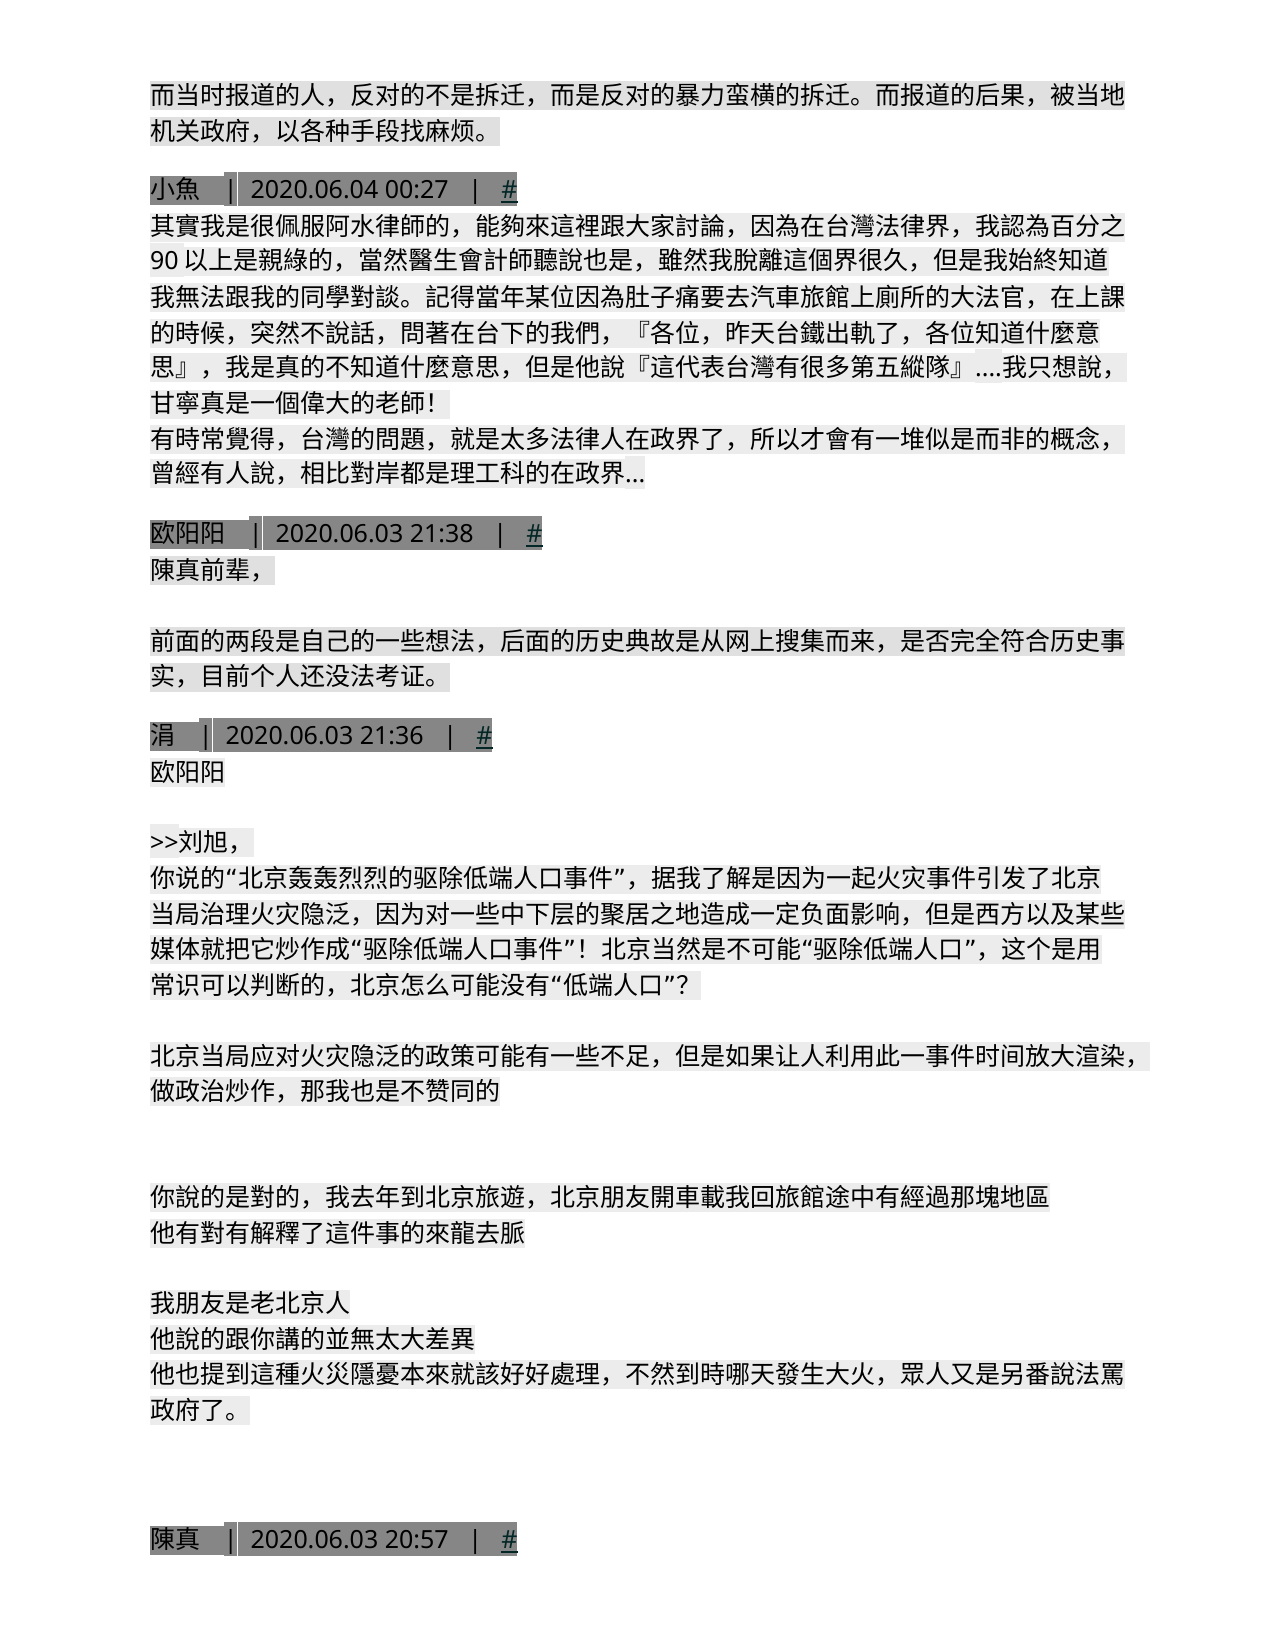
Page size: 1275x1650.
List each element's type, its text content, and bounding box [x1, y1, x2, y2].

text 欧阳阳 | 2020.06.03 21:38 | # [150, 514, 1125, 550]
text 其實我是很佩服阿水律師的，能夠來這裡跟大家討論，因為在台灣法律界，我認為百分之90以上是親綠的，當然醫生會計師聽說也是，雖然我脫離這個界很久，但是我始終知道我無法跟我的同學對談。記得當年某位因為肚子痛要去汽車旅館上廁所的大法官，在上課的時候，突然不說話，問著在台下的我們，『各位，昨天台鐵出軌了，各位知道什麼意思』，我是真的不知道什麼意思，但是他說『這代表台灣有很多第五縱隊』....我只想說，甘寧真是一個偉大的老師！ 有時常覺得，台灣的問題，就是太多法律人在政界了，所以才會有一堆似是而非的概念，曾經有人說，相比對岸都是理工科的在政界... [150, 206, 1125, 489]
text 陳真前辈， 前面的两段是自己的一些想法，后面的历史典故是从网上搜集而来，是否完全符合历史事实，目前个人还没法考证。 [150, 550, 1125, 692]
text 而当时报道的人，反对的不是拆迁，而是反对的暴力蛮横的拆迁。而报道的后果，被当地机关政府，以各种手段找麻烦。 [150, 75, 1125, 146]
text 陳真 | 2020.06.03 20:57 | # [150, 1521, 1125, 1556]
text 涓 | 2020.06.03 21:36 | # [150, 717, 1125, 752]
text 小魚 | 2020.06.04 00:27 | # [150, 171, 1125, 206]
text 欧阳阳 >>刘旭， 你说的“北京轰轰烈烈的驱除低端人口事件”，据我了解是因为一起火灾事件引发了北京当局治理火灾隐泛，因为对一些中下层的聚居之地造成一定负面影响，但是西方以及某些媒体就把它炒作成“驱除低端人口事件”！北京当然是不可能“驱除低端人口”，这个是用常识可以判断的，北京怎么可能没有“低端人口”？ 北京当局应对火灾隐泛的政策可能有一些不足，但是如果让人利用此一事件时间放大渲染，做政治炒作，那我也是不赞同的 你說的是對的，我去年到北京旅遊，北京朋友開車載我回旅館途中有經過那塊地區 他有對有解釋了這件事的來龍去脈 我朋友是老北京人 他說的跟你講的並無太大差異 他也提到這種火災隱憂本來就該好好處理，不然到時哪天發生大火，眾人又是另番說法罵政府了。 [150, 752, 1125, 1496]
